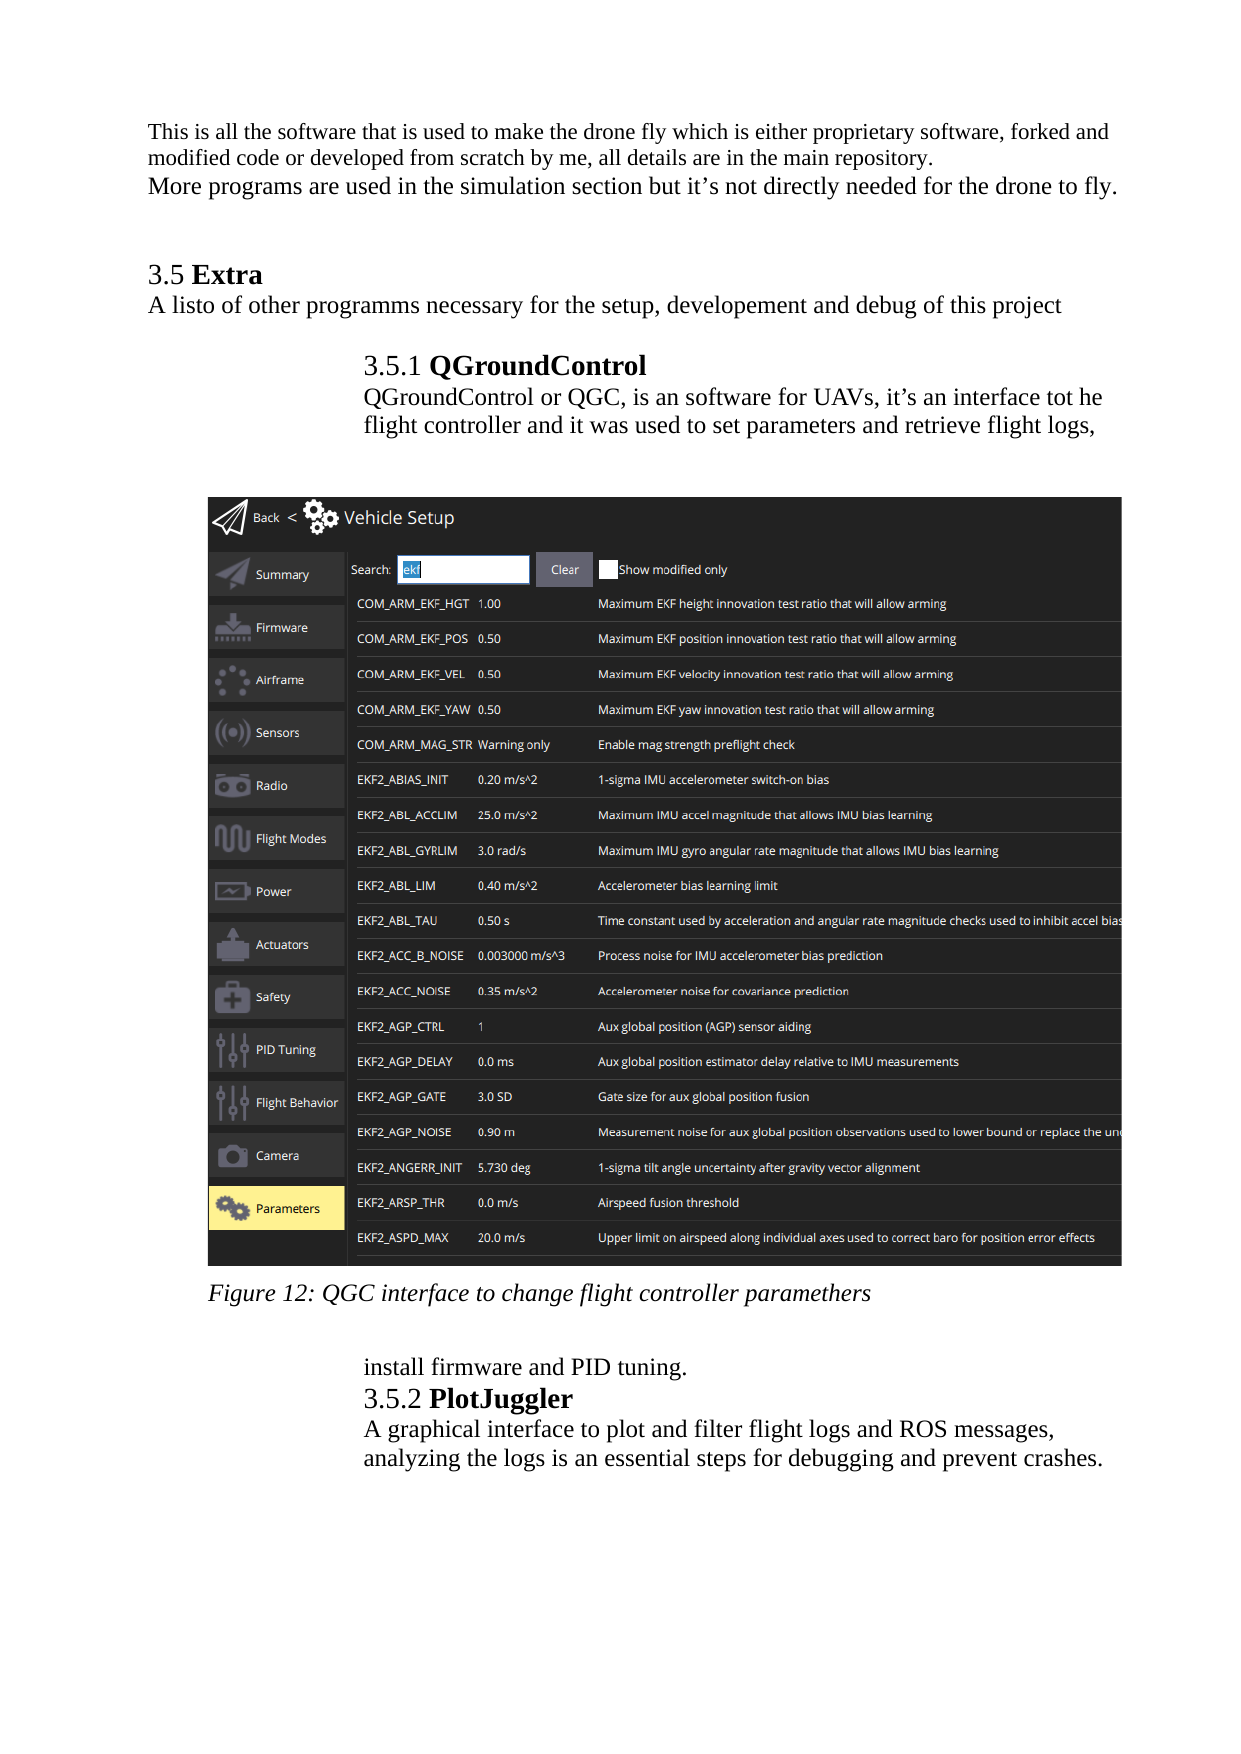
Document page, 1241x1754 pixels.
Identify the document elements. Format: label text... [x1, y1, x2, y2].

list A graphical interface to plot and filter flight logs and ROS messages, analyzing the logs is an essential steps for debugging and prevent crashes. [288, 1414, 1152, 1472]
text More programs are used in the simulation section but it’s not directly needed for the drone to fly. [148, 171, 1152, 199]
picture [207, 497, 1122, 1266]
list 3.5.2 PlotJuggler [288, 1381, 1152, 1414]
list Figure 12: QGC interface to change flight controller paramethers [208, 1266, 1122, 1307]
list 3.5.1 QGroundControl [288, 348, 1152, 382]
text 3.5 Extra [148, 257, 1152, 291]
text A listo of other programms necessary for the setup, developement and debug of this project [148, 291, 1152, 319]
text This is all the software that is used to make the drone fly which is either proprietary software, forked and modified code or developed from scratch by me, all details are in the main repository. [148, 118, 1152, 171]
list QGroundControl or QGC, is an software for UAVs, it’s an interface tot he flight controller and it was used to set parameters and retrieve flight logs, install firmware and PID tuning. [163, 382, 1167, 1381]
